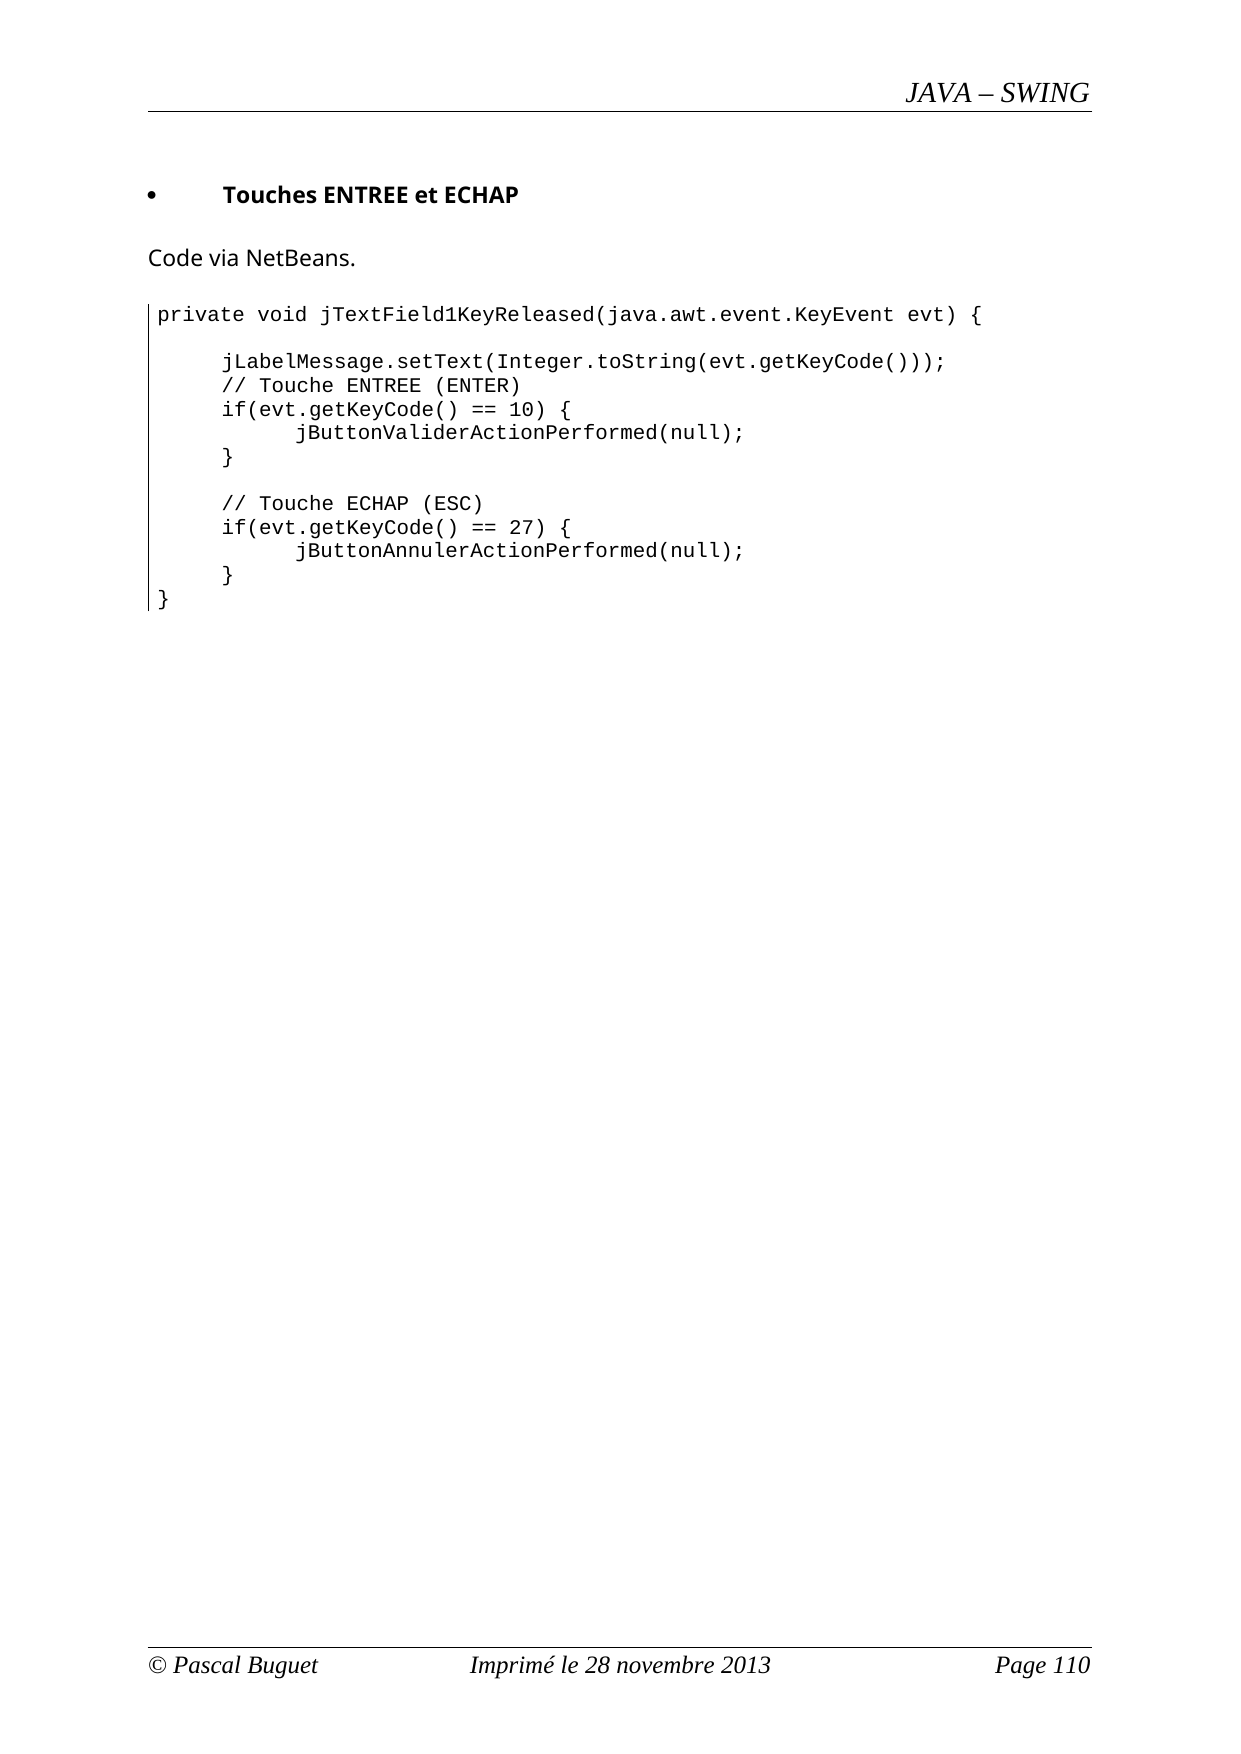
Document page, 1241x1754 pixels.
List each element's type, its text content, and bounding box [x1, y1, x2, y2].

text // Touche ECHAP (ESC) [149, 493, 1092, 517]
text if(evt.getKeyCode() == 10) { [149, 398, 1092, 422]
text } [149, 588, 1092, 611]
text if(evt.getKeyCode() == 27) { [149, 517, 1092, 540]
text Code via NetBeans. [148, 241, 1092, 273]
text } [149, 446, 1092, 469]
text jButtonValiderActionPerformed(null); [149, 422, 1092, 446]
text jLabelMessage.setText(Integer.toString(evt.getKeyCode())); [149, 351, 1092, 375]
text jButtonAnnulerActionPerformed(null); [149, 540, 1092, 564]
text private void jTextField1KeyReleased(java.awt.event.KeyEvent evt) { [149, 304, 1092, 328]
text // Touche ENTREE (ENTER) [149, 375, 1092, 398]
text } [149, 564, 1092, 588]
list Touches ENTREE et ECHAP [148, 179, 1092, 210]
